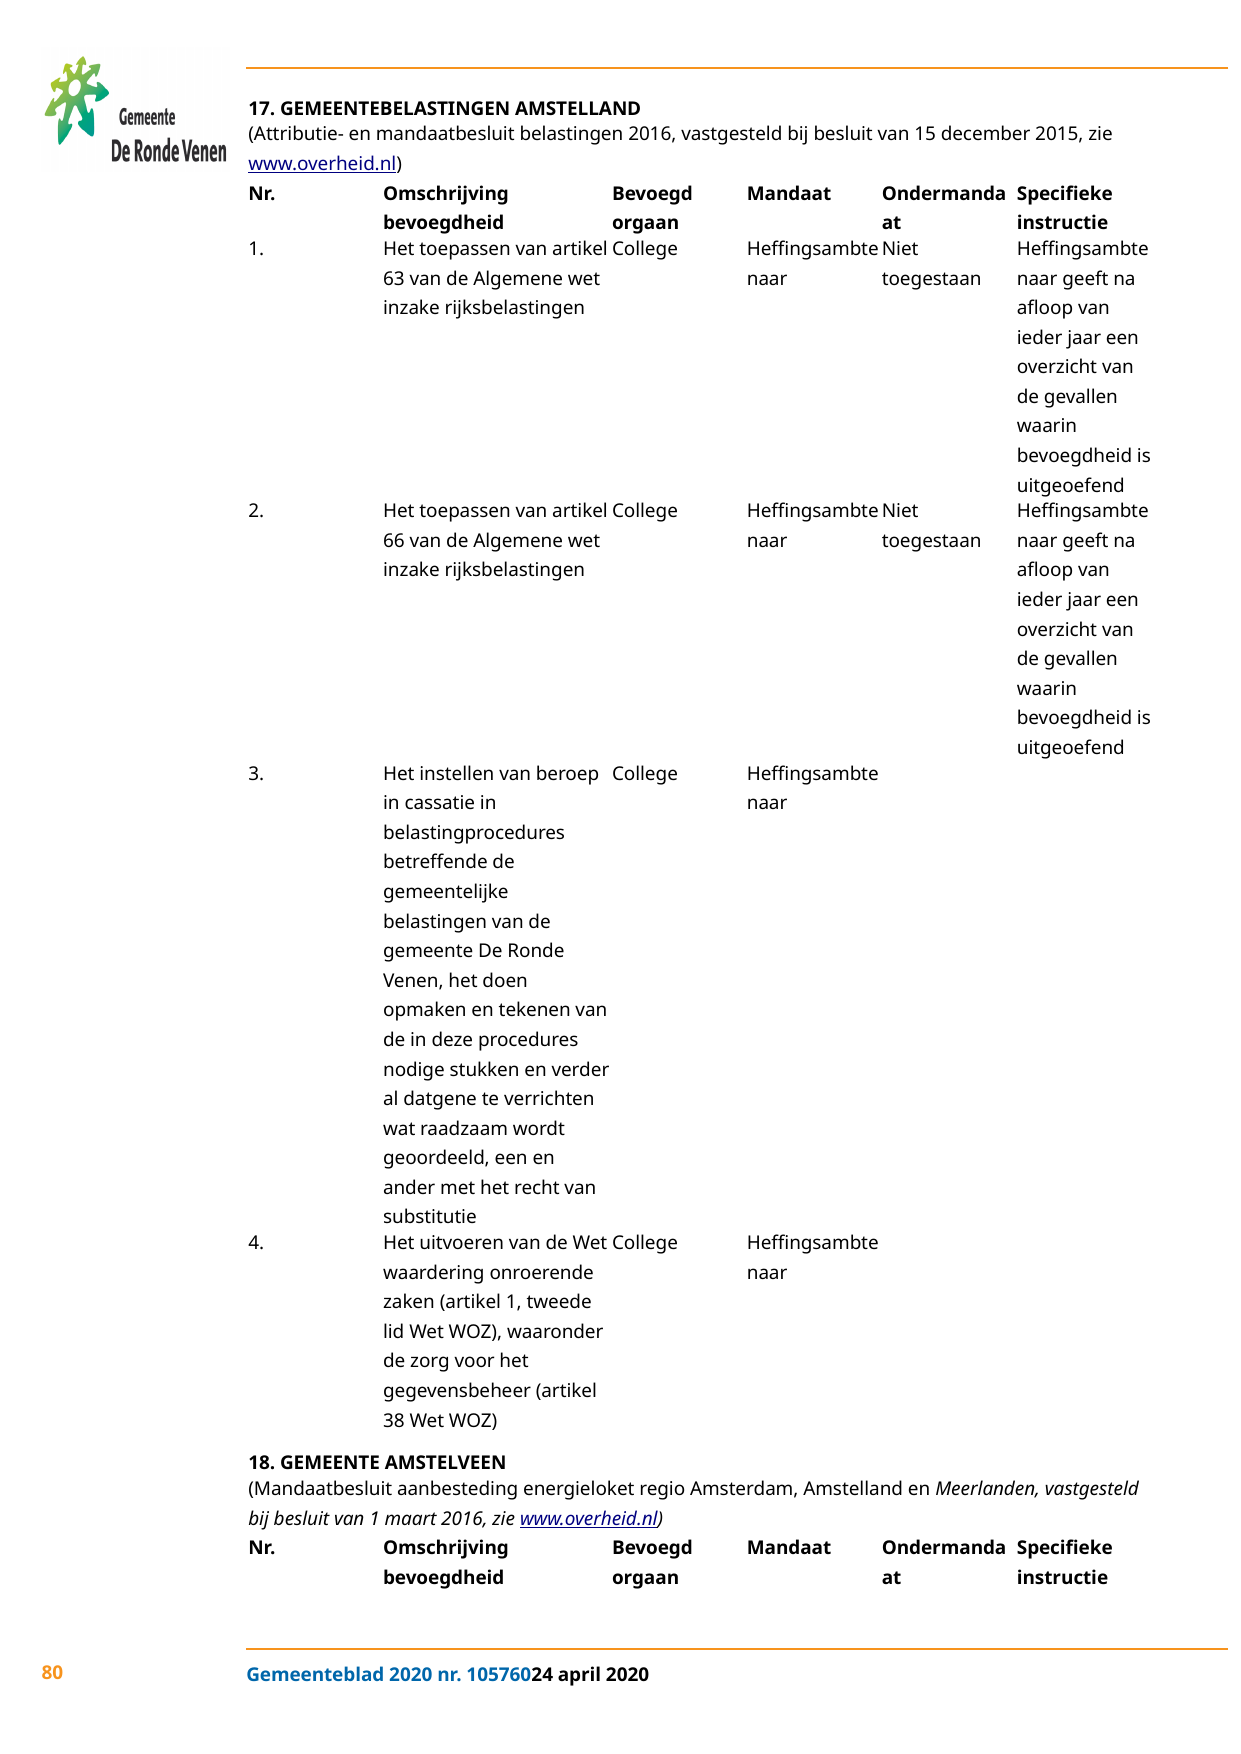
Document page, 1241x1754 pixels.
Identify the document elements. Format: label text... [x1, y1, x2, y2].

table_header Nr. [248, 1534, 383, 1590]
text (Mandaatbesluit aanbesteding energieloket regio Amsterdam, Amstelland en Meerlanden, vastgesteld bij besluit van 1 maart 2016, zie www.overheid.nl) [248, 1475, 1152, 1530]
table_cell College [612, 760, 747, 1229]
table_cell Niet toegestaan [882, 498, 1017, 760]
text (Attributie- en mandaatbesluit belastingen 2016, vastgesteld bij besluit van 15 december 2015, zie www.overheid.nl) [248, 121, 1152, 176]
table_cell 1. [248, 235, 383, 497]
table_header Bevoegd orgaan [612, 180, 747, 235]
table_cell 4. [248, 1229, 383, 1433]
table_cell Het uitvoeren van de Wet waardering onroerende zaken (artikel 1, tweede lid Wet WOZ), waaronder de zorg voor het gegevensbeheer (artikel 38 Wet WOZ) [383, 1229, 612, 1433]
table_cell Niet toegestaan [882, 235, 1017, 497]
table_cell Heffingsambtenaar [747, 1229, 882, 1433]
table_header Ondermandaat [882, 180, 1017, 235]
table_cell 3. [248, 760, 383, 1229]
picture [41, 47, 231, 172]
table_cell Heffingsambtenaar [747, 498, 882, 760]
table_cell College [612, 235, 747, 497]
table_header Omschrijving bevoegdheid [383, 1534, 612, 1590]
table_header Specifieke instructie [1017, 180, 1152, 235]
text 18. GEMEENTE AMSTELVEEN [248, 1449, 1152, 1475]
table_cell Het instellen van beroep in cassatie in belastingprocedures betreffende de gemeentelijke belastingen van de gemeente De Ronde Venen, het doen opmaken en tekenen van de in deze procedures nodige stukken en verder al datgene te verrichten wat raadzaam wordt geoordeeld, een en ander met het recht van substitutie [383, 760, 612, 1229]
table_cell Heffingsambtenaar [747, 760, 882, 1229]
table_cell College [612, 498, 747, 760]
table_cell Heffingsambtenaar [747, 235, 882, 497]
table_cell Heffingsambtenaar geeft na afloop van ieder jaar een overzicht van de gevallen waarin bevoegdheid is uitgeoefend [1017, 498, 1152, 760]
table_header Mandaat [747, 1534, 882, 1590]
table_header Omschrijving bevoegdheid [383, 180, 612, 235]
table_header Mandaat [747, 180, 882, 235]
text 17. GEMEENTEBELASTINGEN AMSTELLAND [248, 95, 1152, 121]
table_cell [882, 1229, 1017, 1433]
table_header Specifieke instructie [1017, 1534, 1152, 1590]
table_cell [1017, 1229, 1152, 1433]
table_cell [1017, 760, 1152, 1229]
table_cell 2. [248, 498, 383, 760]
table_cell Het toepassen van artikel 66 van de Algemene wet inzake rijksbelastingen [383, 498, 612, 760]
table_cell [882, 760, 1017, 1229]
table_cell Heffingsambtenaar geeft na afloop van ieder jaar een overzicht van de gevallen waarin bevoegdheid is uitgeoefend [1017, 235, 1152, 497]
table_cell Het toepassen van artikel 63 van de Algemene wet inzake rijksbelastingen [383, 235, 612, 497]
table_cell College [612, 1229, 747, 1433]
table_header Nr. [248, 180, 383, 235]
table_header Bevoegd orgaan [612, 1534, 747, 1590]
table_header Ondermandaat [882, 1534, 1017, 1590]
